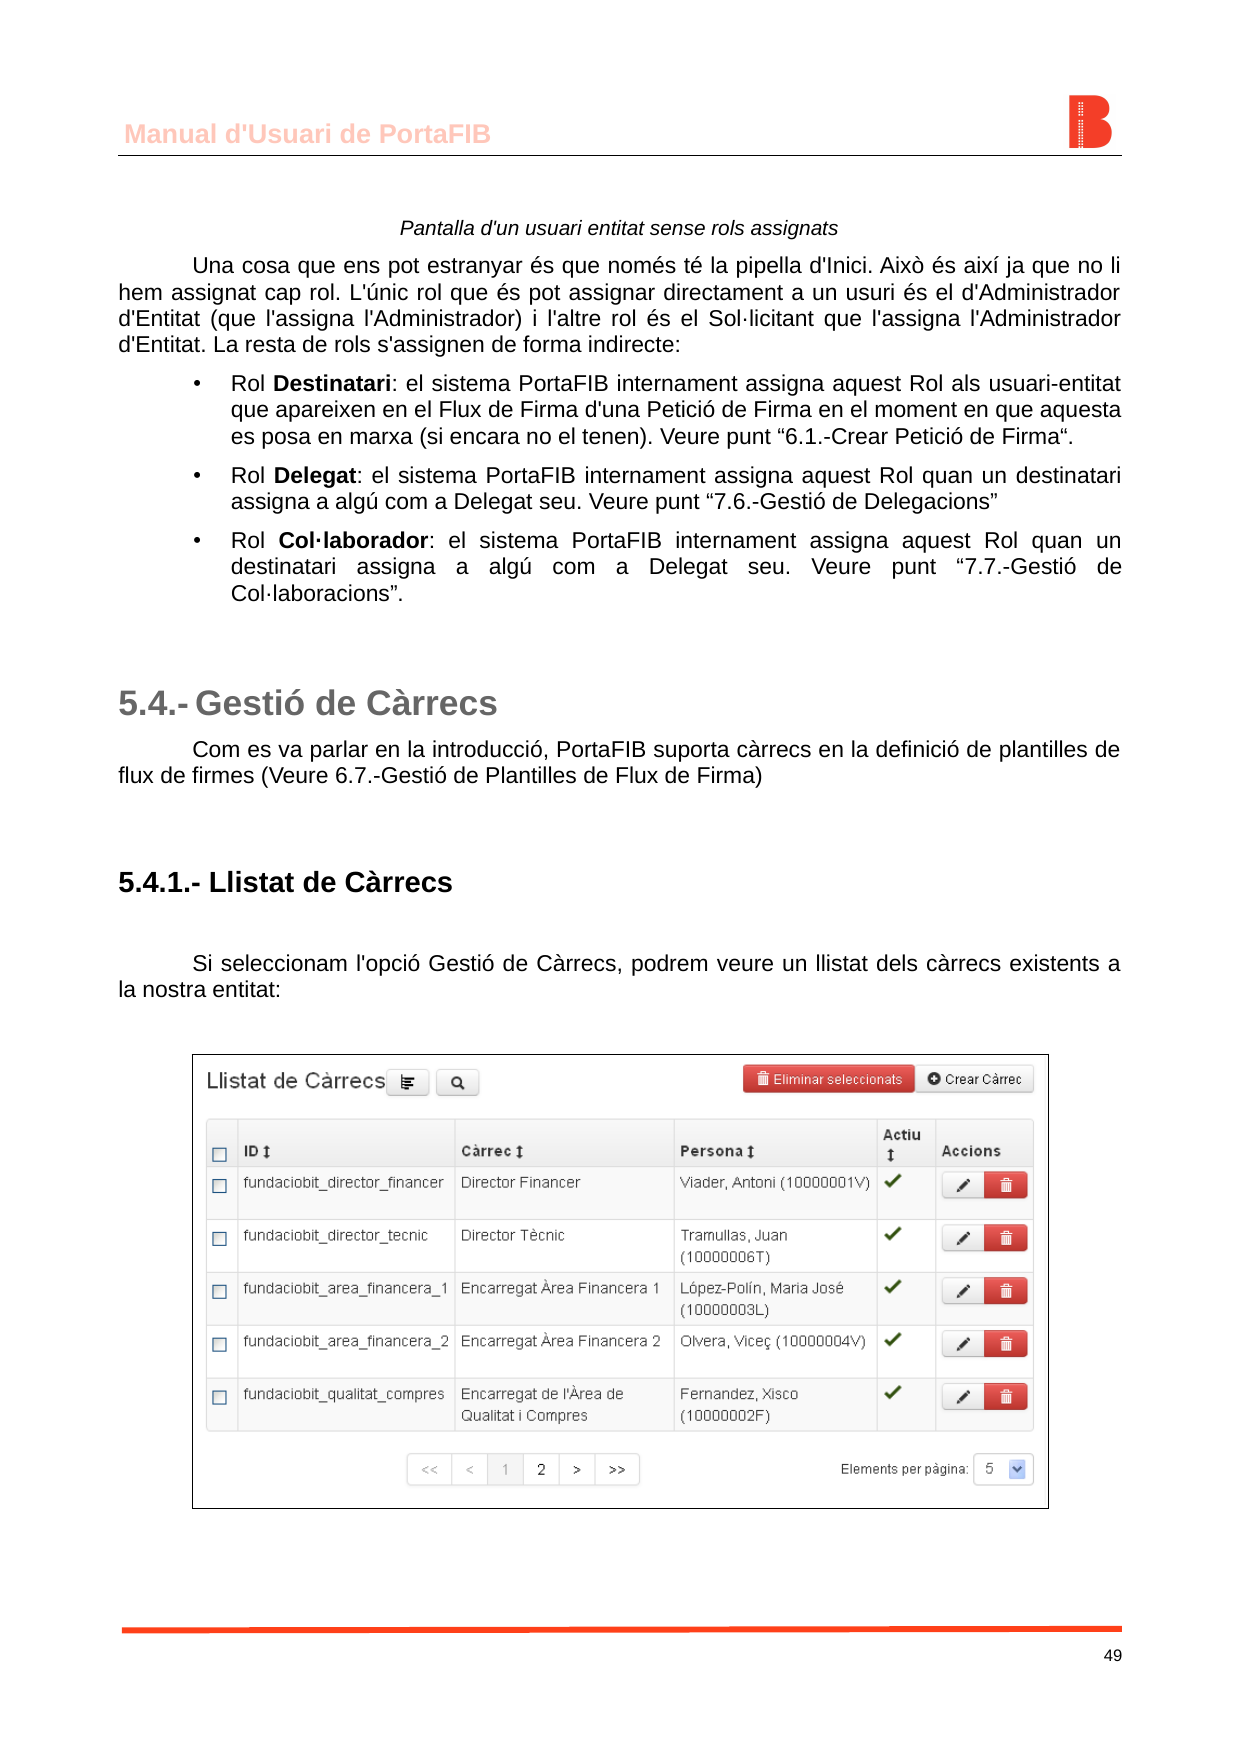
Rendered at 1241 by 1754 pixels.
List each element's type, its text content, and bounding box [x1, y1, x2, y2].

text Pantalla d'un usuari entitat sense rols assignats [118, 216, 1122, 240]
list Rol Destinatari: el sistema PortaFIB internament assigna aquest Rol als usuari-entitat que apareixen en el Flux de Firma d'una Petició de Firma en el moment en que aquesta es posa en marxa (si encara no el tenen). Veure punt “6.1.-Crear Petició de Firma“. [193, 370, 1122, 449]
text Si seleccionam l'opció Gestió de Càrrecs, podrem veure un llistat dels càrrecs existents a la nostra entitat: [118, 949, 1122, 1002]
text Una cosa que ens pot estranyar és que només té la pipella d'Inici. Això és així ja que no li hem assignat cap rol. L'únic rol que és pot assignar directament a un usuri és el d'Administrador d'Entitat (que l'assigna l'Administrador) i l'altre rol és el Sol·licitant que l'assigna l'Administrador d'Entitat. La resta de rols s'assignen de forma indirecte: [118, 252, 1122, 358]
picture [1063, 94, 1117, 150]
text Com es va parlar en la introducció, PortaFIB suporta càrrecs en la definició de plantilles de flux de firmes (Veure 6.7.-Gestió de Plantilles de Flux de Firma) [118, 736, 1122, 788]
list Rol Col·laborador: el sistema PortaFIB internament assigna aquest Rol quan un destinatari assigna a algú com a Delegat seu. Veure punt “7.7.-Gestió de Col·laboracions”. [193, 527, 1122, 606]
subtitle Gestió de Càrrecs [118, 682, 1122, 723]
picture [194, 1056, 1046, 1505]
list Rol Delegat: el sistema PortaFIB internament assigna aquest Rol quan un destinatari assigna a algú com a Delegat seu. Veure punt “7.6.-Gestió de Delegacions” [193, 462, 1122, 514]
subtitle Llistat de Càrrecs [118, 864, 1122, 898]
